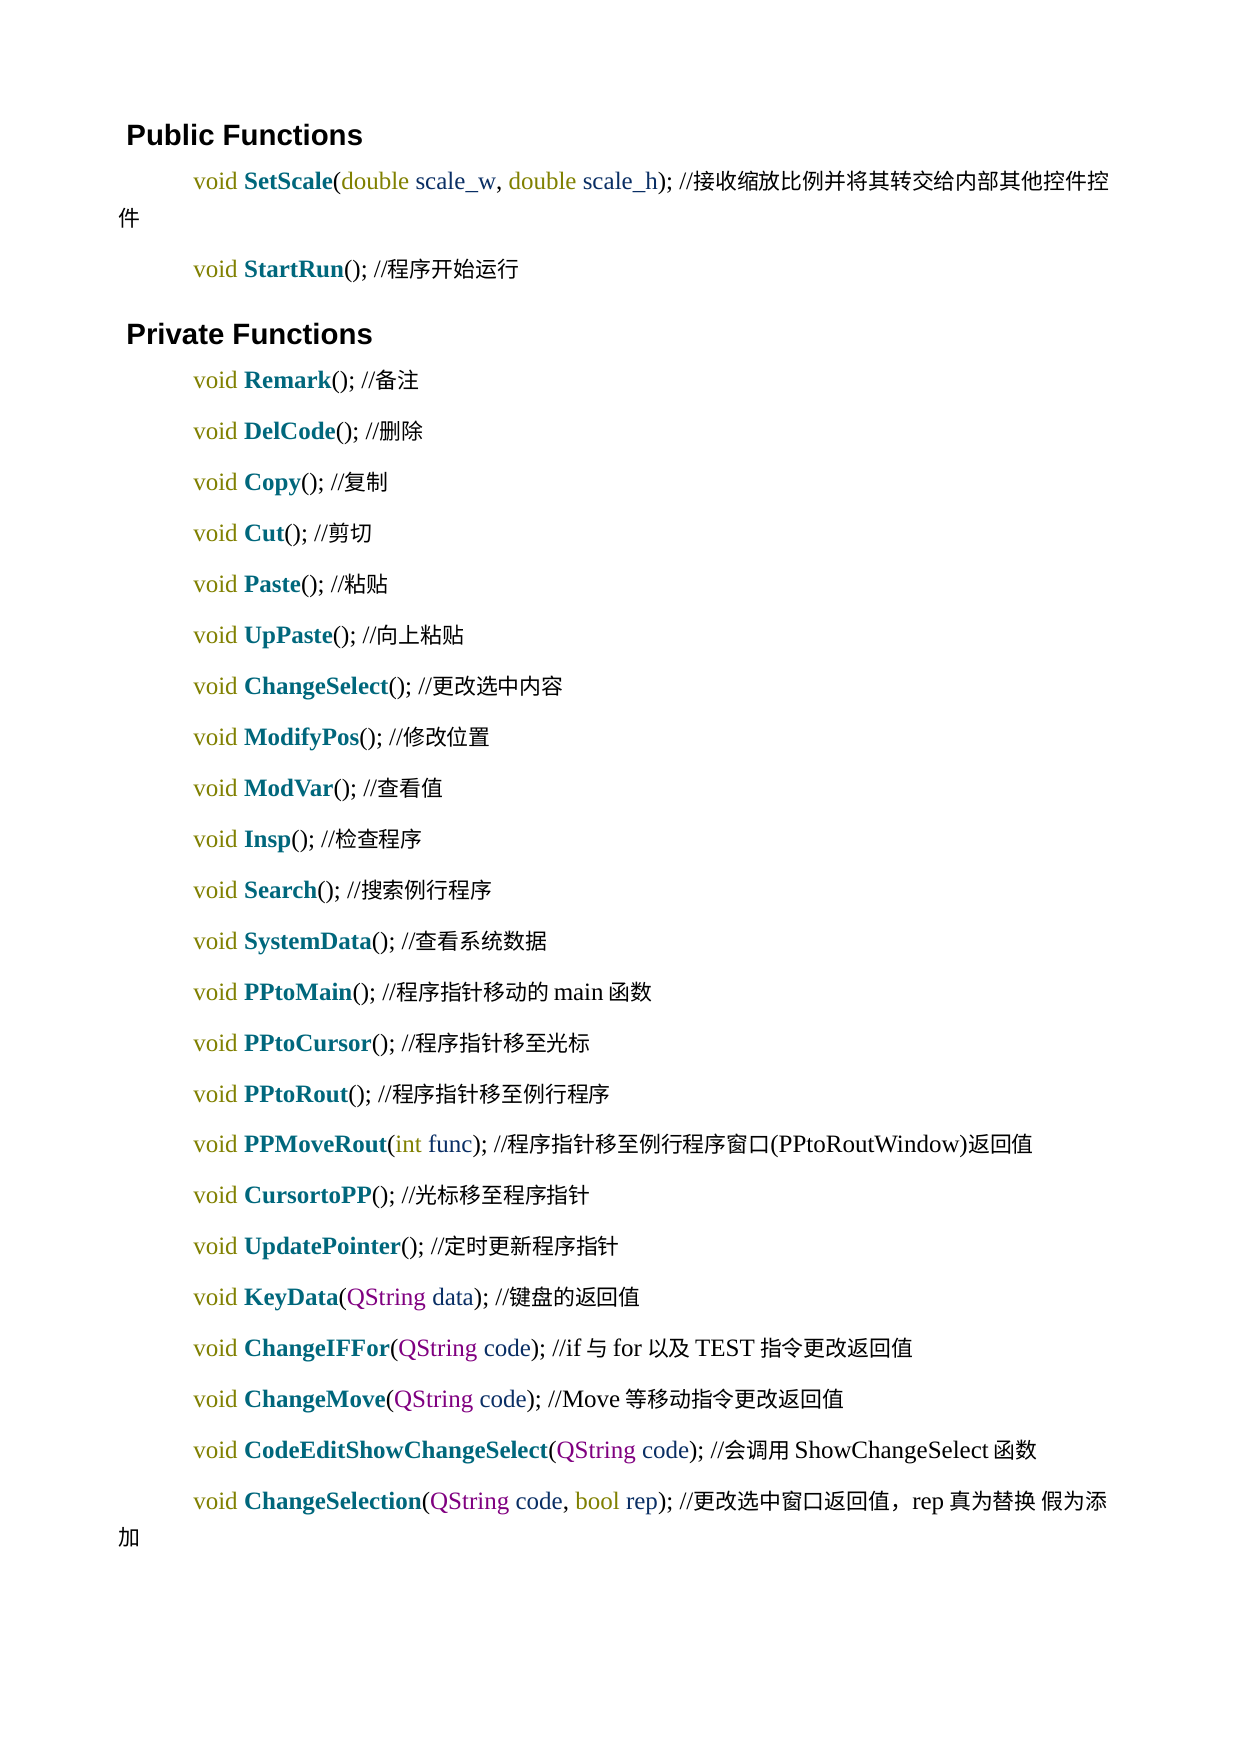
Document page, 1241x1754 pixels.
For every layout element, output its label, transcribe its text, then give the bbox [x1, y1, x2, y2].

text void CursortoPP(); //光标移至程序指针 [118, 1178, 1122, 1210]
text void ChangeMove(QString code); //Move等移动指令更改返回值 [118, 1382, 1122, 1414]
text void SystemData(); //查看系统数据 [118, 924, 1122, 955]
text void DelCode(); //删除 [118, 414, 1122, 446]
text void ChangeSelection(QString code, bool rep); //更改选中窗口返回值，rep真为替换 假为添加 [118, 1484, 1122, 1552]
text void PPMoveRout(int func); //程序指针移至例行程序窗口(PPtoRoutWindow)返回值 [118, 1127, 1122, 1159]
text void CodeEditShowChangeSelect(QString code); //会调用ShowChangeSelect函数 [118, 1433, 1122, 1465]
text void UpdatePointer(); //定时更新程序指针 [118, 1229, 1122, 1261]
subtitle Private Functions [118, 317, 1122, 351]
text void PPtoMain(); //程序指针移动的main函数 [118, 975, 1122, 1006]
text void ModVar(); //查看值 [118, 771, 1122, 803]
text void ModifyPos(); //修改位置 [118, 720, 1122, 752]
text void Remark(); //备注 [118, 363, 1122, 395]
text void ChangeIFFor(QString code); //if与for以及TEST指令更改返回值 [118, 1331, 1122, 1363]
text void Copy(); //复制 [118, 465, 1122, 497]
text void UpPaste(); //向上粘贴 [118, 618, 1122, 650]
text void Cut(); //剪切 [118, 516, 1122, 548]
text void Paste(); //粘贴 [118, 567, 1122, 599]
text void PPtoRout(); //程序指针移至例行程序 [118, 1077, 1122, 1108]
subtitle Public Functions [118, 118, 1122, 152]
text void Insp(); //检查程序 [118, 822, 1122, 853]
text void StartRun(); //程序开始运行 [118, 252, 1122, 283]
text void Search(); //搜索例行程序 [118, 873, 1122, 904]
text void KeyData(QString data); //键盘的返回值 [118, 1280, 1122, 1312]
text void SetScale(double scale_w, double scale_h); //接收缩放比例并将其转交给内部其他控件控件 [118, 164, 1122, 232]
text void ChangeSelect(); //更改选中内容 [118, 669, 1122, 701]
text void PPtoCursor(); //程序指针移至光标 [118, 1026, 1122, 1057]
